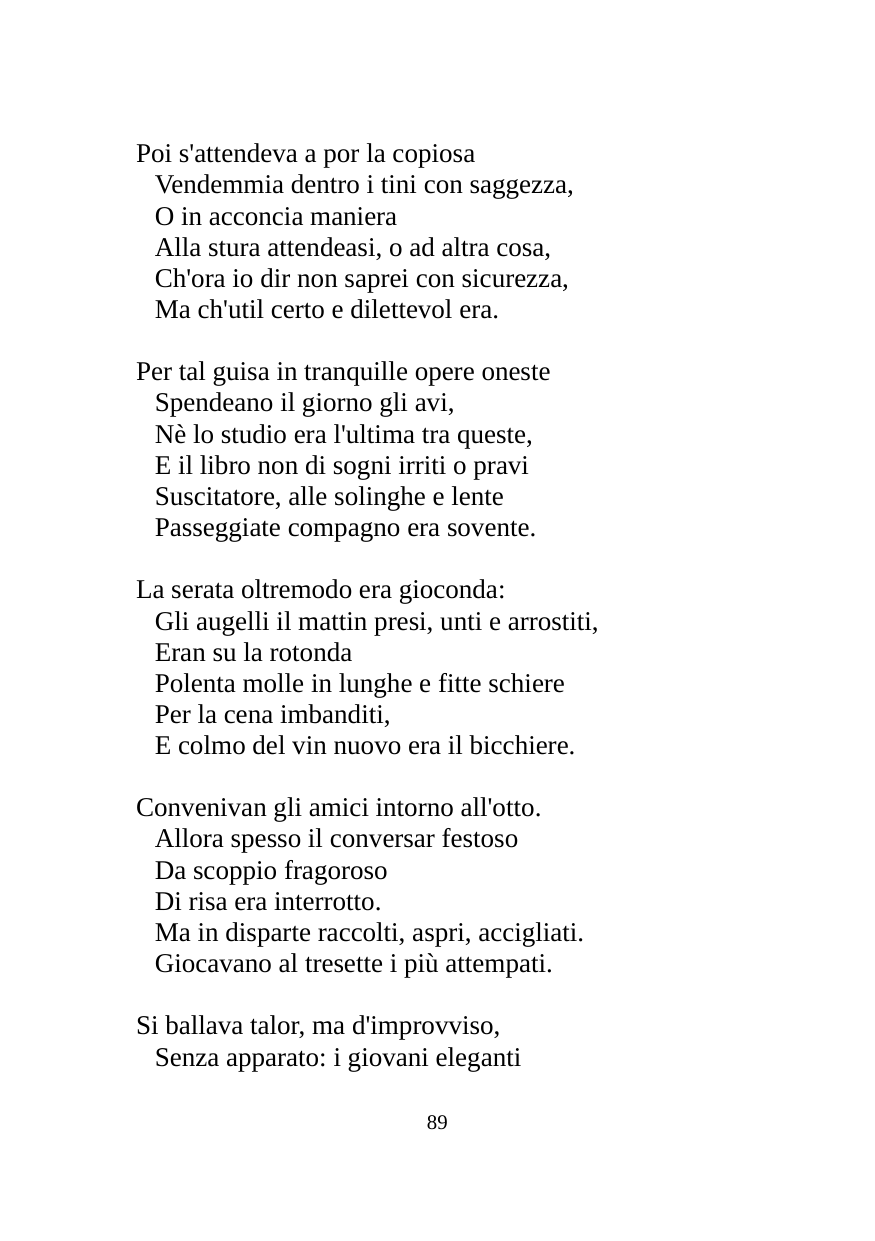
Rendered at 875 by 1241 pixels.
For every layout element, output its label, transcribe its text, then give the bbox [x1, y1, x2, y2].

text Suscitatore, alle solinghe e lente [125, 480, 768, 511]
text Di risa era interrotto. [125, 885, 768, 916]
text Passeggiate compagno era sovente. [125, 511, 768, 542]
text Eran su la rotonda [125, 636, 768, 667]
text Gli augelli il mattin presi, unti e arrostiti, [125, 604, 768, 636]
text E colmo del vin nuovo era il bicchiere. [125, 729, 768, 760]
text Giocavano al tresette i più attempati. [125, 947, 768, 978]
text Ch'ora io dir non saprei con sicurezza, [125, 262, 768, 293]
text Senza apparato: i giovani eleganti [125, 1041, 768, 1072]
text Poi s'attendeva a por la copiosa [106, 137, 768, 168]
text Nè lo studio era l'ultima tra queste, [125, 418, 768, 449]
text Ma ch'util certo e dilettevol era. [125, 293, 768, 324]
text Allora spesso il conversar festoso [125, 823, 768, 854]
text Si ballava talor, ma d'improvviso, [106, 1009, 768, 1041]
text Alla stura attendeasi, o ad altra cosa, [125, 231, 768, 262]
text Per la cena imbanditi, [125, 698, 768, 729]
text Ma in disparte raccolti, aspri, accigliati. [125, 916, 768, 947]
text Convenivan gli amici intorno all'otto. [106, 791, 768, 823]
text Polenta molle in lunghe e fitte schiere [125, 667, 768, 698]
text La serata oltremodo era gioconda: [106, 573, 768, 604]
text O in acconcia maniera [125, 200, 768, 231]
text Da scoppio fragoroso [125, 854, 768, 885]
text Spendeano il giorno gli avi, [125, 387, 768, 418]
text Per tal guisa in tranquille opere oneste [106, 355, 768, 387]
text Vendemmia dentro i tini con saggezza, [125, 168, 768, 200]
text E il libro non di sogni irriti o pravi [125, 449, 768, 480]
